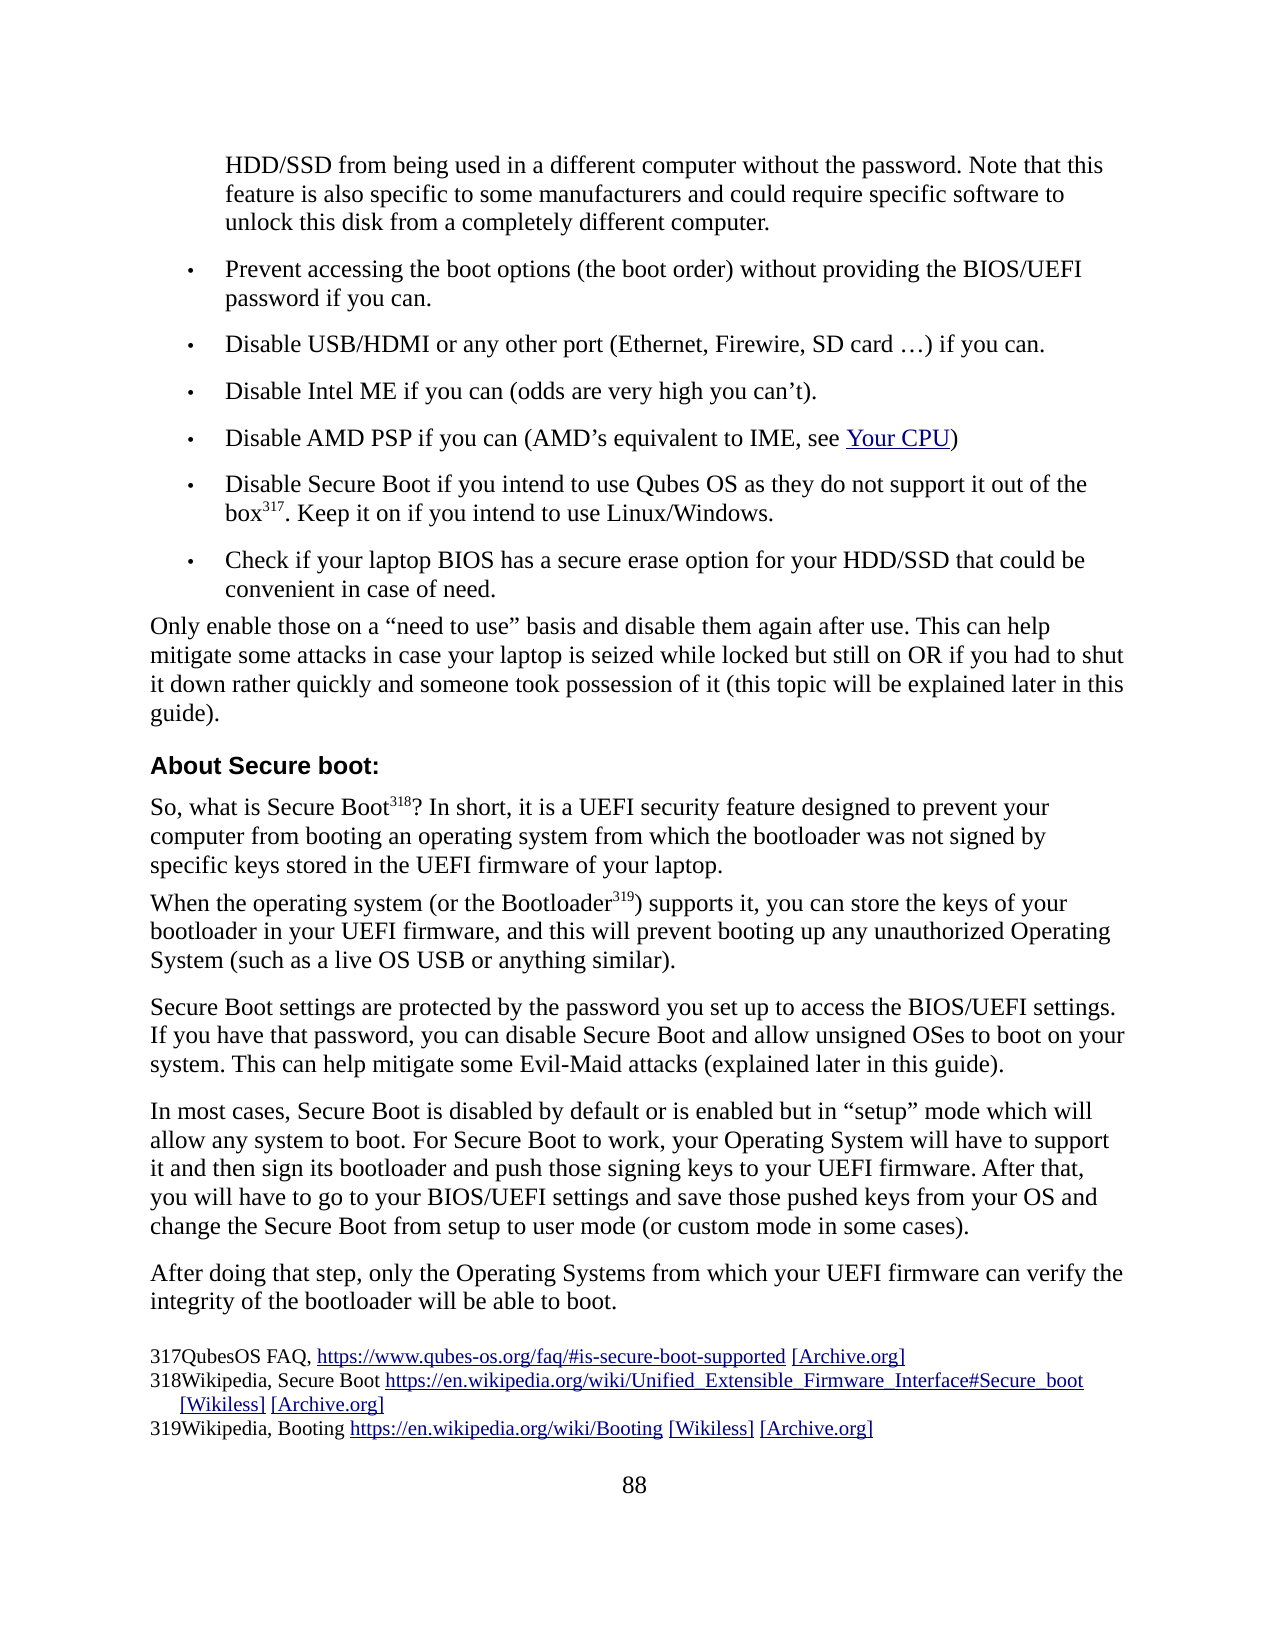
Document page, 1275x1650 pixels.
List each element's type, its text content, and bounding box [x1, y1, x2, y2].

text After doing that step, only the Operating Systems from which your UEFI firmware can verify the integrity of the bootloader will be able to boot. [150, 1258, 1125, 1315]
list Disable Intel ME if you can (odds are very high you can’t). [187, 376, 1125, 405]
list Disable AMD PSP if you can (AMD’s equivalent to IME, see Your CPU) [187, 423, 1125, 452]
list HDD/SSD from being used in a different computer without the password. Note that this feature is also specific to some manufacturers and could require specific software to unlock this disk from a completely different computer. [187, 150, 1125, 236]
text In most cases, Secure Boot is disabled by default or is enabled but in “setup” mode which will allow any system to boot. For Secure Boot to work, your Operating System will have to support it and then sign its bootloader and push those signing keys to your UEFI firmware. After that, you will have to go to your BIOS/UEFI settings and save those pushed keys from your OS and change the Secure Boot from setup to user mode (or custom mode in some cases). [150, 1096, 1125, 1240]
subtitle About Secure boot: [150, 751, 1125, 780]
text Secure Boot settings are protected by the password you set up to access the BIOS/UEFI settings. If you have that password, you can disable Secure Boot and allow unsigned OSes to boot on your system. This can help mitigate some Evil-Maid attacks (explained later in this guide). [150, 992, 1125, 1078]
list Disable USB/HDMI or any other port (Ethernet, Firewire, SD card …) if you can. [187, 329, 1125, 358]
list Check if your laptop BIOS has a secure erase option for your HDD/SSD that could be convenient in case of need. [187, 545, 1125, 602]
text So, what is Secure Boot? In short, it is a UEFI security feature designed to prevent your computer from booting an operating system from which the bootloader was not signed by specific keys stored in the UEFI firmware of your laptop. [150, 792, 1125, 879]
list Disable Secure Boot if you intend to use Qubes OS as they do not support it out of the box. Keep it on if you intend to use Linux/Windows. [187, 469, 1125, 527]
text Wikipedia, Booting https://en.wikipedia.org/wiki/Booting [Wikiless] [Archive.org] [150, 1416, 1125, 1440]
list QubesOS FAQ, https://www.qubes-os.org/faq/#is-secure-boot-supported [Archive.org] [150, 1344, 1125, 1368]
text Only enable those on a “need to use” basis and disable them again after use. This can help mitigate some attacks in case your laptop is seized while locked but still on OR if you had to shut it down rather quickly and someone took possession of it (this topic will be explained later in this guide). [150, 611, 1125, 726]
list Prevent accessing the boot options (the boot order) without providing the BIOS/UEFI password if you can. [187, 254, 1125, 312]
text When the operating system (or the Bootloader) supports it, you can store the keys of your bootloader in your UEFI firmware, and this will prevent booting up any unauthorized Operating System (such as a live OS USB or anything similar). [150, 888, 1125, 974]
text Wikipedia, Secure Boot https://en.wikipedia.org/wiki/Unified_Extensible_Firmware_Interface#Secure_boot [Wikiless] [Archive.org] [150, 1368, 1125, 1416]
